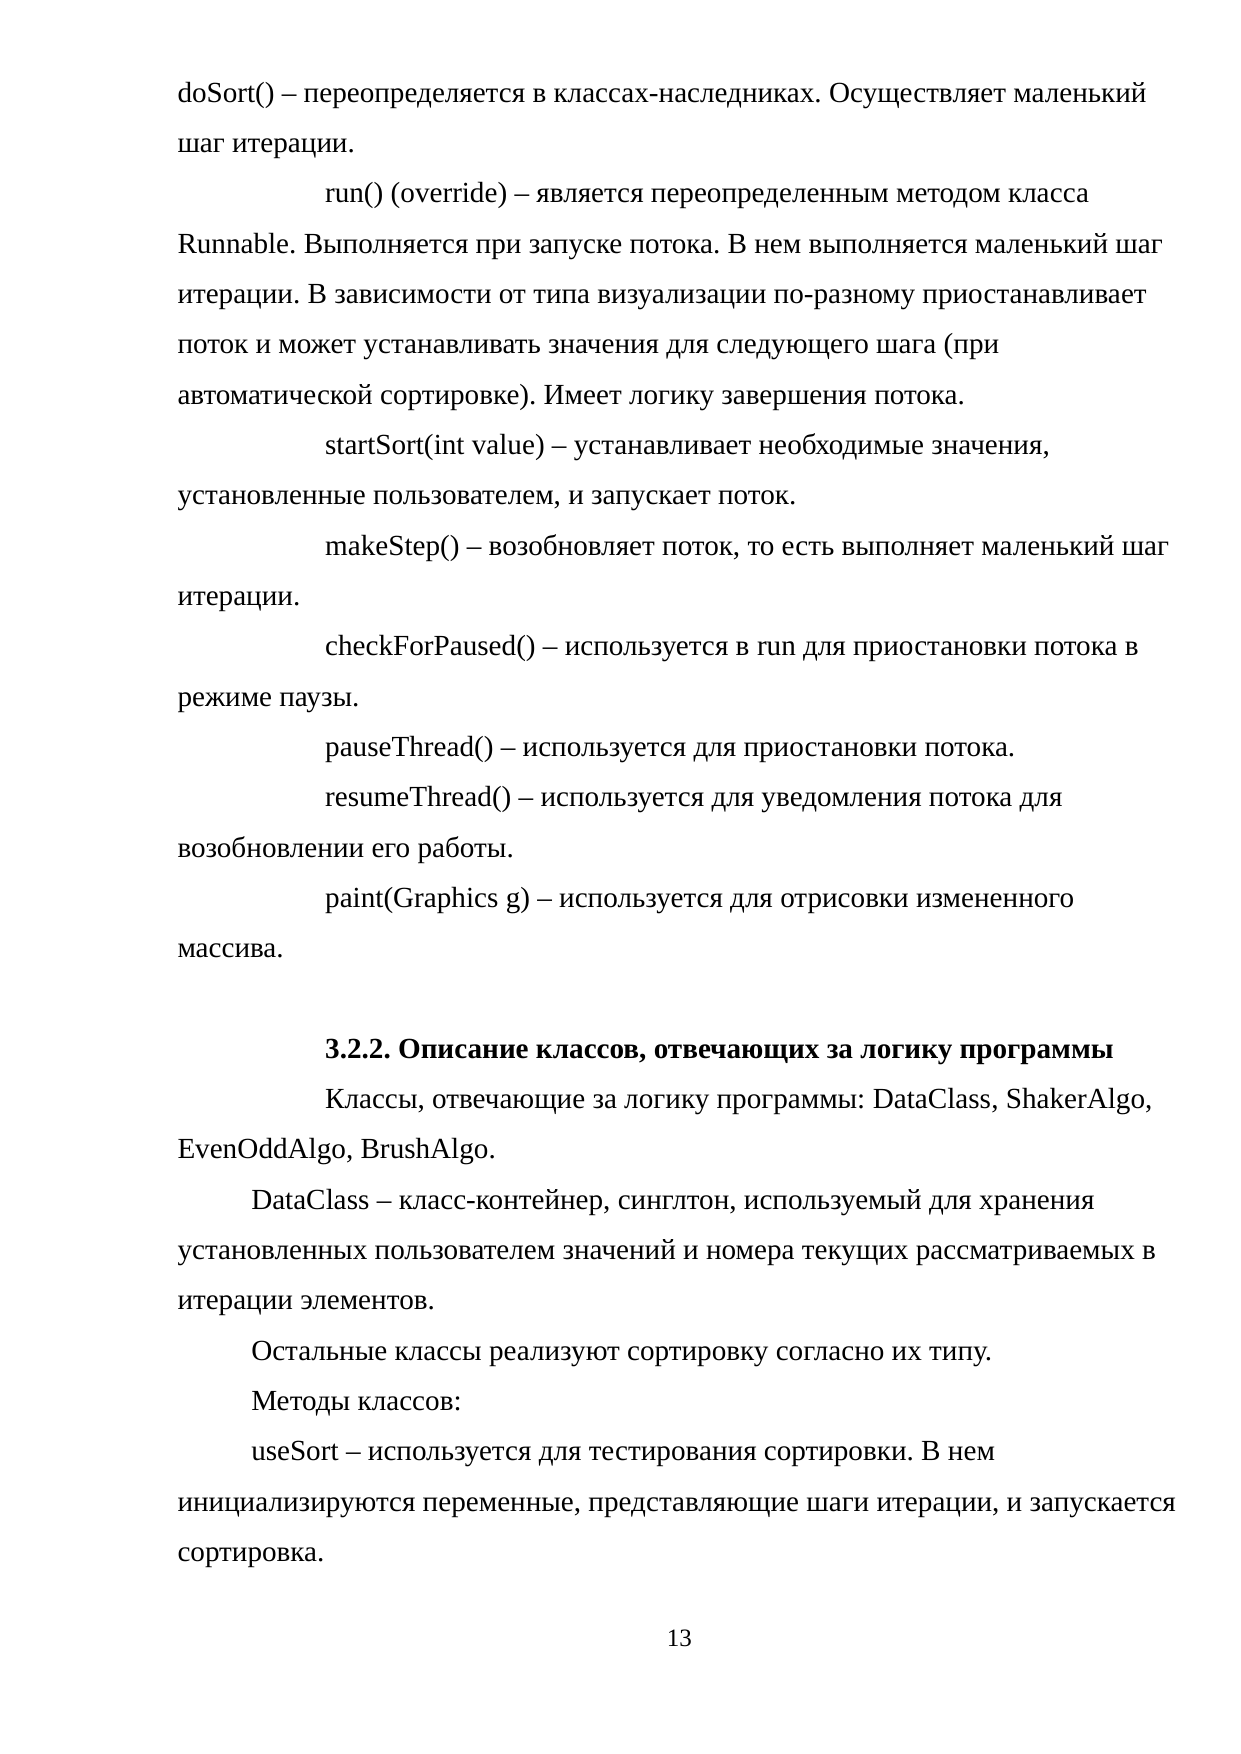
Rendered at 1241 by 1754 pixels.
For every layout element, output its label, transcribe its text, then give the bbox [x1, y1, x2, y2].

text startSort(int value) – устанавливает необходимые значения, установленные пользователем, и запускает поток. [177, 427, 1181, 511]
text checkForPaused() – используется в run для приостановки потока в режиме паузы. [177, 628, 1181, 712]
text makeStep() – возобновляет поток, то есть выполняет маленький шаг итерации. [177, 528, 1181, 612]
text Остальные классы реализуют сортировку согласно их типу. [177, 1333, 1181, 1366]
text pauseThread() – используется для приостановки потока. [177, 729, 1181, 763]
text resumeThread() – используется для уведомления потока для возобновлении его работы. [177, 779, 1181, 863]
text paint(Graphics g) – используется для отрисовки измененного массива. [177, 880, 1181, 964]
text DataClass – класс-контейнер, синглтон, используемый для хранения установленных пользователем значений и номера текущих рассматриваемых в итерации элементов. [177, 1182, 1181, 1316]
text Классы, отвечающие за логику программы: DataClass, ShakerAlgo, EvenOddAlgo, BrushAlgo. [177, 1081, 1181, 1165]
text useSort – используется для тестирования сортировки. В нем инициализируются переменные, представляющие шаги итерации, и запускается сортировка. [177, 1433, 1181, 1568]
text 3.2.2. Описание классов, отвечающих за логику программы [177, 1031, 1181, 1064]
text run() (override) – является переопределенным методом класса Runnable. Выполняется при запуске потока. В нем выполняется маленький шаг итерации. В зависимости от типа визуализации по-разному приостанавливает поток и может устанавливать значения для следующего шага (при автоматической сортировке). Имеет логику завершения потока. [177, 176, 1181, 410]
text Методы классов: [177, 1383, 1181, 1417]
text doSort() – переопределяется в классах-наследниках. Осуществляет маленький шаг итерации. [177, 75, 1181, 159]
